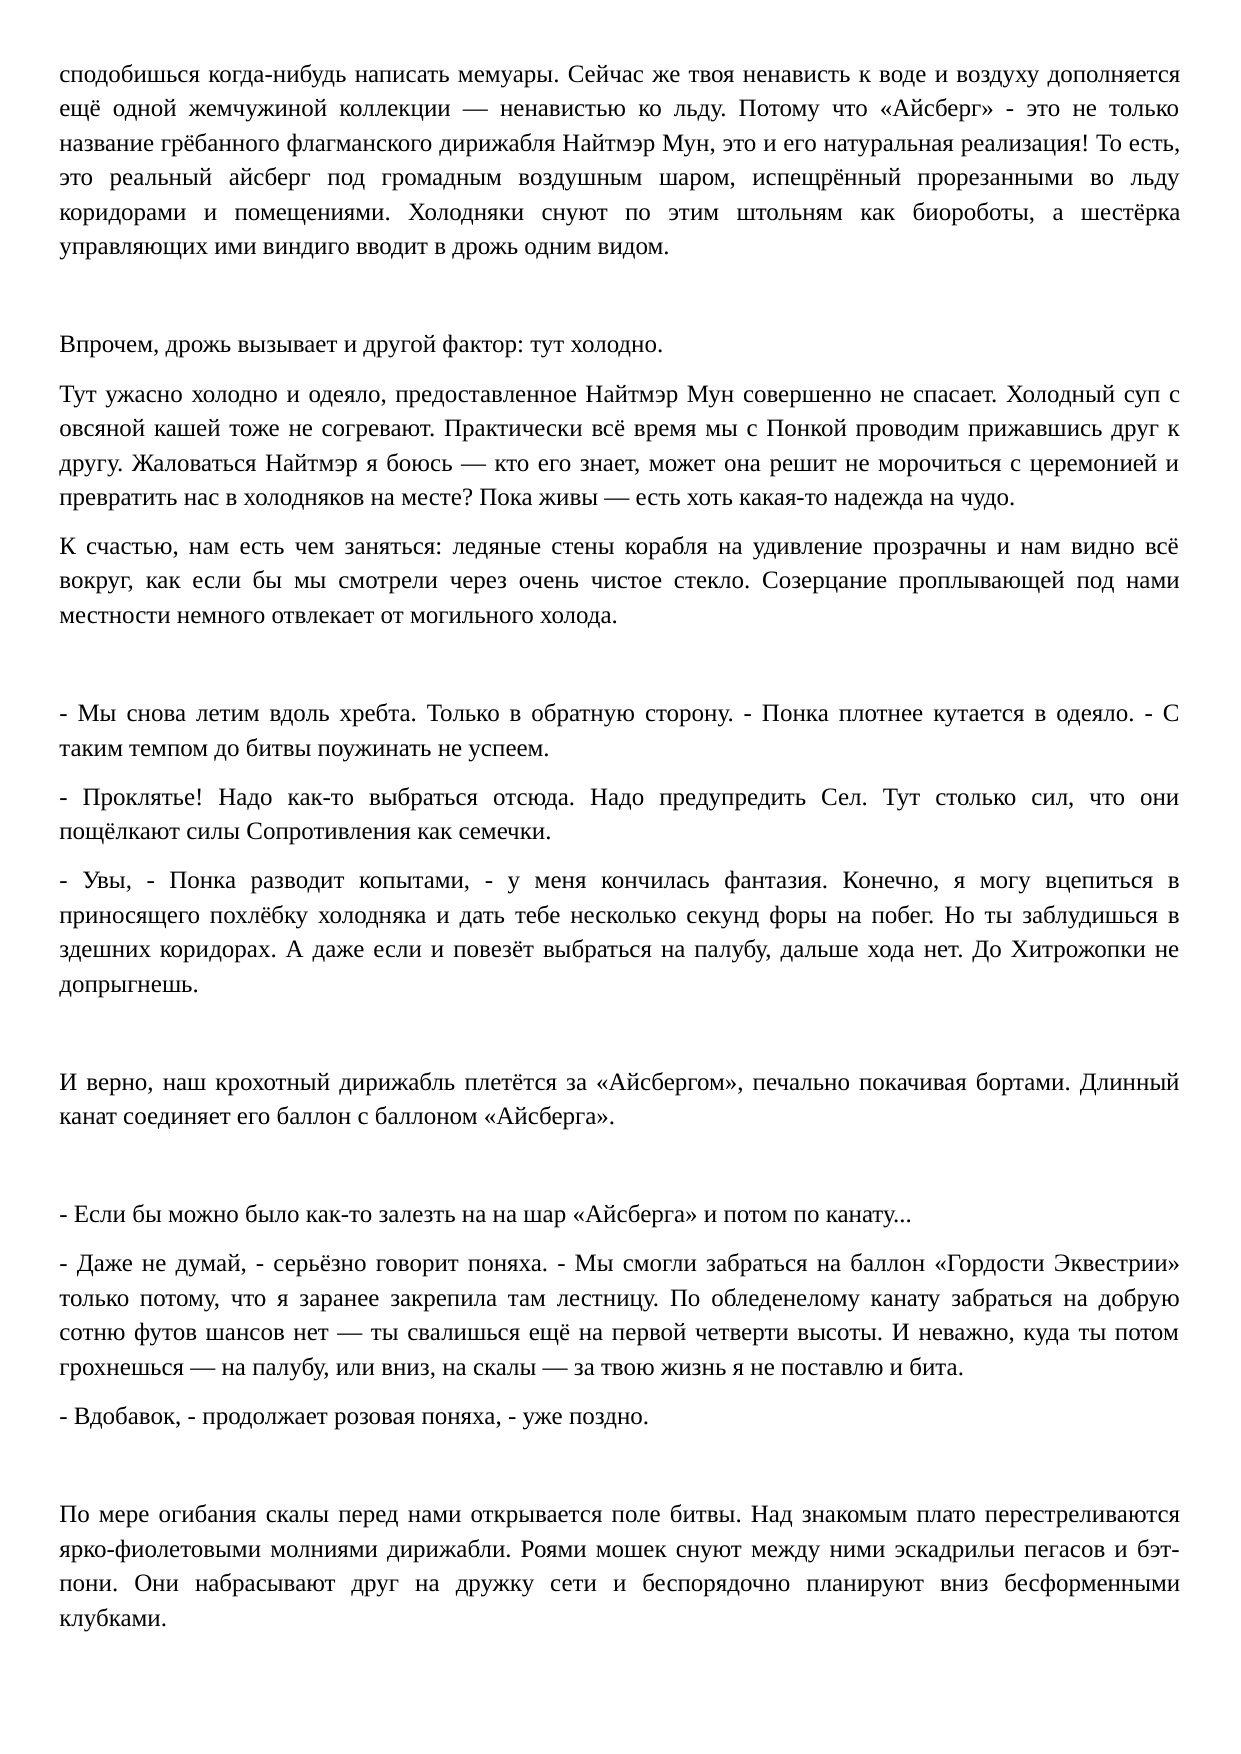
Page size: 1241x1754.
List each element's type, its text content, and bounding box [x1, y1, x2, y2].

text - Даже не думай, - серьёзно говорит поняха. - Мы смогли забраться на баллон «Гордости Эквестрии» только потому, что я заранее закрепила там лестницу. По обледенелому канату забраться на добрую сотню футов шансов нет — ты свалишься ещё на первой четверти высоты. И неважно, куда ты потом грохнешься — на палубу, или вниз, на скалы — за твою жизнь я не поставлю и бита. [59, 1248, 1181, 1381]
text К счастью, нам есть чем заняться: ледяные стены корабля на удивление прозрачны и нам видно всё вокруг, как если бы мы смотрели через очень чистое стекло. Созерцание проплывающей под нами местности немного отвлекает от могильного холода. [59, 531, 1181, 629]
text По мере огибания скалы перед нами открывается поле битвы. Над знакомым плато перестреливаются ярко-фиолетовыми молниями дирижабли. Роями мошек снуют между ними эскадрильи пегасов и бэт-пони. Они набрасывают друг на дружку сети и беспорядочно планируют вниз бесформенными клубками. [59, 1499, 1181, 1631]
text Впрочем, дрожь вызывает и другой фактор: тут холодно. [59, 329, 1181, 358]
text - Проклятье! Надо как-то выбраться отсюда. Надо предупредить Сел. Тут столько сил, что они пощёлкают силы Сопротивления как семечки. [59, 782, 1181, 845]
text - Увы, - Понка разводит копытами, - у меня кончилась фантазия. Конечно, я могу вцепиться в приносящего похлёбку холодняка и дать тебе несколько секунд форы на побег. Но ты заблудишься в здешних коридорах. А даже если и повезёт выбраться на палубу, дальше хода нет. До Хитрожопки не допрыгнешь. [59, 865, 1181, 997]
text - Вдобавок, - продолжает розовая поняха, - уже поздно. [59, 1401, 1181, 1430]
text И верно, наш крохотный дирижабль плетётся за «Айсбергом», печально покачивая бортами. Длинный канат соединяет его баллон с баллоном «Айсберга». [59, 1067, 1181, 1130]
text - Если бы можно было как-то залезть на на шар «Айсберга» и потом по канату... [59, 1199, 1181, 1228]
text Тут ужасно холодно и одеяло, предоставленное Найтмэр Мун совершенно не спасает. Холодный суп с овсяной кашей тоже не согревают. Практически всё время мы с Понкой проводим прижавшись друг к другу. Жаловаться Найтмэр я боюсь — кто его знает, может она решит не морочиться с церемонией и превратить нас в холодняков на месте? Пока живы — есть хоть какая-то надежда на чудо. [59, 379, 1181, 511]
text - Мы снова летим вдоль хребта. Только в обратную сторону. - Понка плотнее кутается в одеяло. - С таким темпом до битвы поужинать не успеем. [59, 698, 1181, 761]
text сподобишься когда-нибудь написать мемуары. Сейчас же твоя ненависть к воде и воздуху дополняется ещё одной жемчужиной коллекции — ненавистью ко льду. Потому что «Айсберг» - это не только название грёбанного флагманского дирижабля Найтмэр Мун, это и его натуральная реализация! То есть, это реальный айсберг под громадным воздушным шаром, испещрённый прорезанными во льду коридорами и помещениями. Холодняки снуют по этим штольням как биороботы, а шестёрка управляющих ими виндиго вводит в дрожь одним видом. [59, 59, 1181, 260]
